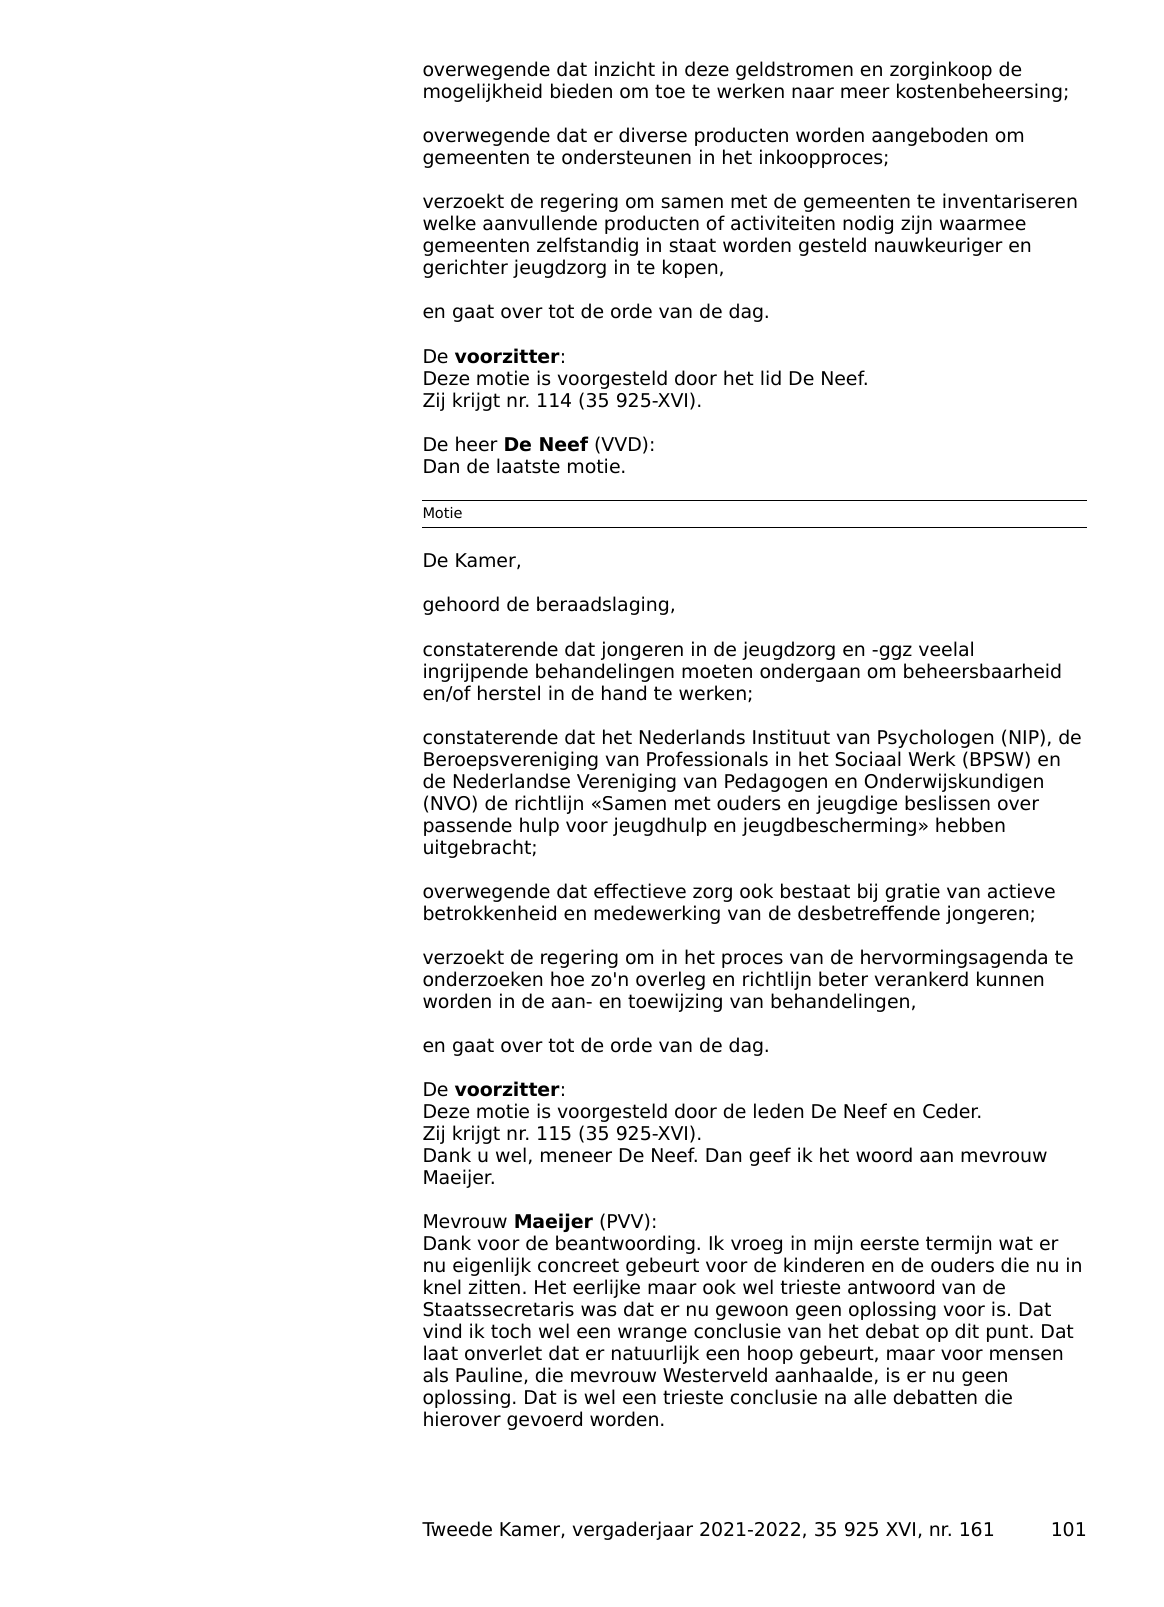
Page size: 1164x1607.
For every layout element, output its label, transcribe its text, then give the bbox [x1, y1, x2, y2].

text De heer De Neef (VVD): [422, 434, 1087, 456]
text Mevrouw Maeijer (PVV): [422, 1211, 1087, 1233]
text Deze motie is voorgesteld door de leden De Neef en Ceder. [422, 1101, 1087, 1123]
text overwegende dat er diverse producten worden aangeboden om gemeenten te ondersteunen in het inkoopproces; [422, 125, 1087, 169]
text en gaat over tot de orde van de dag. [422, 1035, 1087, 1057]
text constaterende dat het Nederlands Instituut van Psychologen (NIP), de Beroepsvereniging van Professionals in het Sociaal Werk (BPSW) en de Nederlandse Vereniging van Pedagogen en Onderwijskundigen (NVO) de richtlijn «Samen met ouders en jeugdige beslissen over passende hulp voor jeugdhulp en jeugdbescherming» hebben uitgebracht; [422, 727, 1087, 858]
text De voorzitter: [422, 346, 1087, 368]
text gehoord de beraadslaging, [422, 594, 1087, 616]
table_header Motie [422, 501, 1087, 527]
text De Kamer, [422, 550, 1087, 572]
text Zij krijgt nr. 114 (35 925-XVI). [422, 389, 1087, 412]
text overwegende dat inzicht in deze geldstromen en zorginkoop de mogelijkheid bieden om toe te werken naar meer kostenbeheersing; [422, 59, 1087, 103]
text Deze motie is voorgesteld door het lid De Neef. [422, 368, 1087, 389]
text Dank voor de beantwoording. Ik vroeg in mijn eerste termijn wat er nu eigenlijk concreet gebeurt voor de kinderen en de ouders die nu in knel zitten. Het eerlijke maar ook wel trieste antwoord van de Staatssecretaris was dat er nu gewoon geen oplossing voor is. Dat vind ik toch wel een wrange conclusie van het debat op dit punt. Dat laat onverlet dat er natuurlijk een hoop gebeurt, maar voor mensen als Pauline, die mevrouw Westerveld aanhaalde, is er nu geen oplossing. Dat is wel een trieste conclusie na alle debatten die hierover gevoerd worden. [422, 1233, 1087, 1431]
text Dank u wel, meneer De Neef. Dan geef ik het woord aan mevrouw Maeijer. [422, 1145, 1087, 1189]
text De voorzitter: [422, 1079, 1087, 1101]
text verzoekt de regering om in het proces van de hervormingsagenda te onderzoeken hoe zo'n overleg en richtlijn beter verankerd kunnen worden in de aan- en toewijzing van behandelingen, [422, 947, 1087, 1013]
text constaterende dat jongeren in de jeugdzorg en -ggz veelal ingrijpende behandelingen moeten ondergaan om beheersbaarheid en/of herstel in de hand te werken; [422, 638, 1087, 704]
text Dan de laatste motie. [422, 456, 1087, 478]
text en gaat over tot de orde van de dag. [422, 301, 1087, 323]
text Zij krijgt nr. 115 (35 925-XVI). [422, 1123, 1087, 1145]
text verzoekt de regering om samen met de gemeenten te inventariseren welke aanvullende producten of activiteiten nodig zijn waarmee gemeenten zelfstandig in staat worden gesteld nauwkeuriger en gerichter jeugdzorg in te kopen, [422, 191, 1087, 279]
text overwegende dat effectieve zorg ook bestaat bij gratie van actieve betrokkenheid en medewerking van de desbetreffende jongeren; [422, 881, 1087, 925]
